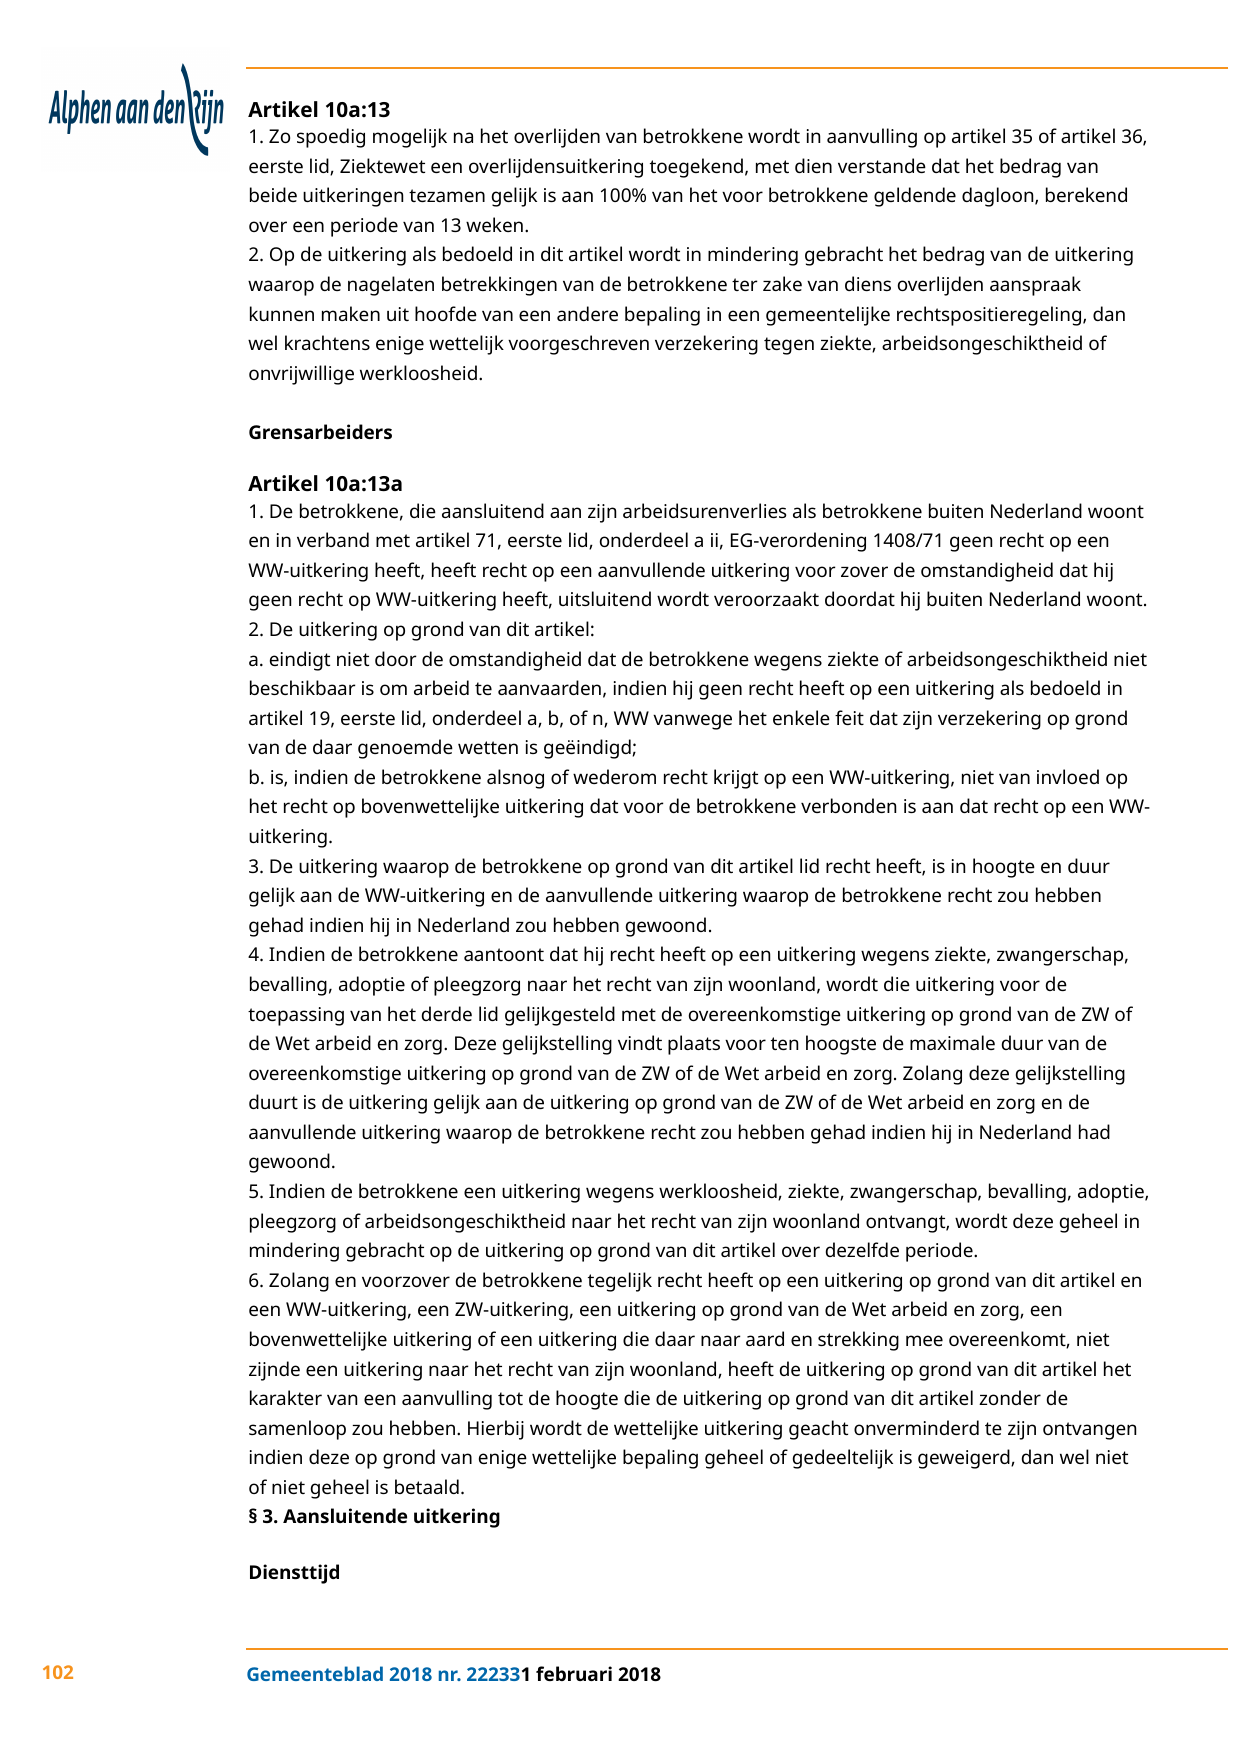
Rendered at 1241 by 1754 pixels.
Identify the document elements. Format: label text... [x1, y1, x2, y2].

text Artikel 10a:13 [248, 95, 1152, 123]
text § 3. Aansluitende uitkering [248, 1504, 1152, 1529]
text 6. Zolang en voorzover de betrokkene tegelijk recht heeft op een uitkering op grond van dit artikel en een WW-uitkering, een ZW-uitkering, een uitkering op grond van de Wet arbeid en zorg, een bovenwettelijke uitkering of een uitkering die daar naar aard en strekking mee overeenkomt, niet zijnde een uitkering naar het recht van zijn woonland, heeft de uitkering op grond van dit artikel het karakter van een aanvulling tot de hoogte die de uitkering op grond van dit artikel zonder de samenloop zou hebben. Hierbij wordt de wettelijke uitkering geacht onverminderd te zijn ontvangen indien deze op grond van enige wettelijke bepaling geheel of gedeeltelijk is geweigerd, dan wel niet of niet geheel is betaald. [248, 1267, 1152, 1500]
text 2. Op de uitkering als bedoeld in dit artikel wordt in mindering gebracht het bedrag van de uitkering waarop de nagelaten betrekkingen van de betrokkene ter zake van diens overlijden aanspraak kunnen maken uit hoofde van een andere bepaling in een gemeentelijke rechtspositieregeling, dan wel krachtens enige wettelijk voorgeschreven verzekering tegen ziekte, arbeidsongeschiktheid of onvrijwillige werkloosheid. [248, 242, 1152, 386]
text 4. Indien de betrokkene aantoont dat hij recht heeft op een uitkering wegens ziekte, zwangerschap, bevalling, adoptie of pleegzorg naar het recht van zijn woonland, wordt die uitkering voor de toepassing van het derde lid gelijkgesteld met de overeenkomstige uitkering op grond van de ZW of de Wet arbeid en zorg. Deze gelijkstelling vindt plaats voor ten hoogste de maximale duur van de overeenkomstige uitkering op grond van de ZW of de Wet arbeid en zorg. Zolang deze gelijkstelling duurt is de uitkering gelijk aan de uitkering op grond van de ZW of de Wet arbeid en zorg en de aanvullende uitkering waarop de betrokkene recht zou hebben gehad indien hij in Nederland had gewoond. [248, 942, 1152, 1174]
text 1. Zo spoedig mogelijk na het overlijden van betrokkene wordt in aanvulling op artikel 35 of artikel 36, eerste lid, Ziektewet een overlijdensuitkering toegekend, met dien verstande dat het bedrag van beide uitkeringen tezamen gelijk is aan 100% van het voor betrokkene geldende dagloon, berekend over een periode van 13 weken. [248, 123, 1152, 238]
text 2. De uitkering op grond van dit artikel: [248, 616, 1152, 642]
text 1. De betrokkene, die aansluitend aan zijn arbeidsurenverlies als betrokkene buiten Nederland woont en in verband met artikel 71, eerste lid, onderdeel a ii, EG-verordening 1408/71 geen recht op een WW-uitkering heeft, heeft recht op een aanvullende uitkering voor zover de omstandigheid dat hij geen recht op WW-uitkering heeft, uitsluitend wordt veroorzaakt doordat hij buiten Nederland woont. [248, 498, 1152, 612]
text Artikel 10a:13a [248, 469, 1152, 498]
text b. is, indien de betrokkene alsnog of wederom recht krijgt op een WW-uitkering, niet van invloed op het recht op bovenwettelijke uitkering dat voor de betrokkene verbonden is aan dat recht op een WW-uitkering. [248, 764, 1152, 849]
text 3. De uitkering waarop de betrokkene op grond van dit artikel lid recht heeft, is in hoogte en duur gelijk aan de WW-uitkering en de aanvullende uitkering waarop de betrokkene recht zou hebben gehad indien hij in Nederland zou hebben gewoond. [248, 853, 1152, 938]
text Grensarbeiders [248, 419, 1152, 445]
text a. eindigt niet door de omstandigheid dat de betrokkene wegens ziekte of arbeidsongeschiktheid niet beschikbaar is om arbeid te aanvaarden, indien hij geen recht heeft op een uitkering als bedoeld in artikel 19, eerste lid, onderdeel a, b, of n, WW vanwege het enkele feit dat zijn verzekering op grond van de daar genoemde wetten is geëindigd; [248, 646, 1152, 760]
text Diensttijd [248, 1559, 1152, 1585]
text 5. Indien de betrokkene een uitkering wegens werkloosheid, ziekte, zwangerschap, bevalling, adoptie, pleegzorg of arbeidsongeschiktheid naar het recht van zijn woonland ontvangt, wordt deze geheel in mindering gebracht op de uitkering op grond van dit artikel over dezelfde periode. [248, 1178, 1152, 1263]
picture [41, 47, 231, 172]
